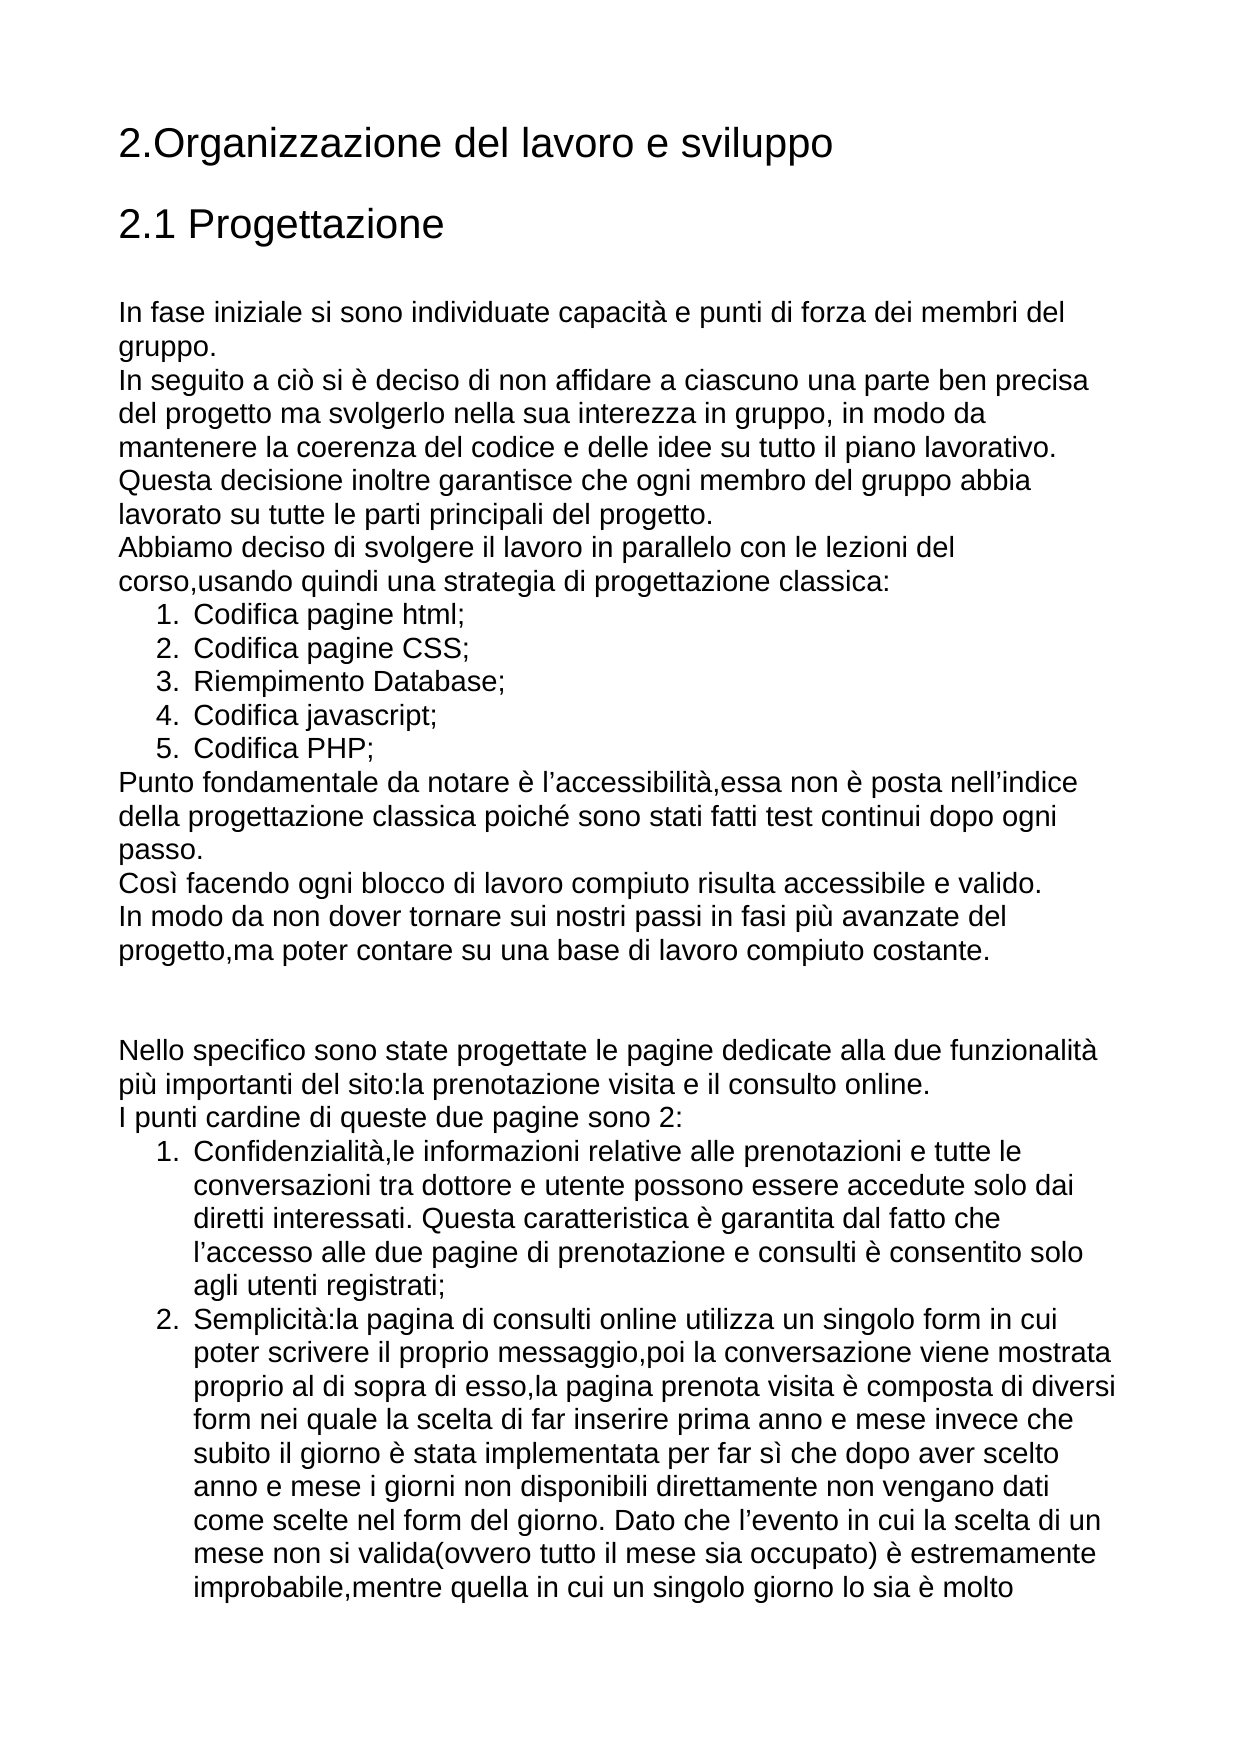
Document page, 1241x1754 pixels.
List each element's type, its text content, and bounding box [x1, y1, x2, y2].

text In seguito a ciò si è deciso di non affidare a ciascuno una parte ben precisa del progetto ma svolgerlo nella sua interezza in gruppo, in modo da mantenere la coerenza del codice e delle idee su tutto il piano lavorativo. [118, 362, 1122, 463]
list Codifica pagine CSS; [156, 631, 1122, 664]
list Codifica pagine html; [156, 597, 1122, 631]
list Codifica PHP; [156, 731, 1122, 765]
text Punto fondamentale da notare è l’accessibilità,essa non è posta nell’indice della progettazione classica poiché sono stati fatti test continui dopo ogni passo. [118, 765, 1122, 866]
text 2.Organizzazione del lavoro e sviluppo [118, 118, 1122, 166]
text Questa decisione inoltre garantisce che ogni membro del gruppo abbia lavorato su tutte le parti principali del progetto. [118, 463, 1122, 530]
text Abbiamo deciso di svolgere il lavoro in parallelo con le lezioni del corso,usando quindi una strategia di progettazione classica: [118, 530, 1122, 597]
text 2.1 Progettazione [118, 199, 1122, 247]
text In modo da non dover tornare sui nostri passi in fasi più avanzate del progetto,ma poter contare su una base di lavoro compiuto costante. [118, 899, 1122, 966]
text Così facendo ogni blocco di lavoro compiuto risulta accessibile e valido. [118, 866, 1122, 899]
list Confidenzialità,le informazioni relative alle prenotazioni e tutte le conversazioni tra dottore e utente possono essere accedute solo dai diretti interessati. Questa caratteristica è garantita dal fatto che l’accesso alle due pagine di prenotazione e consulti è consentito solo agli utenti registrati; [156, 1134, 1122, 1302]
text In fase iniziale si sono individuate capacità e punti di forza dei membri del gruppo. [118, 295, 1122, 362]
text Nello specifico sono state progettate le pagine dedicate alla due funzionalità più importanti del sito:la prenotazione visita e il consulto online. [118, 1033, 1122, 1100]
list Semplicità:la pagina di consulti online utilizza un singolo form in cui poter scrivere il proprio messaggio,poi la conversazione viene mostrata proprio al di sopra di esso,la pagina prenota visita è composta di diversi form nei quale la scelta di far inserire prima anno e mese invece che subito il giorno è stata implementata per far sì che dopo aver scelto anno e mese i giorni non disponibili direttamente non vengano dati come scelte nel form del giorno. Dato che l’evento in cui la scelta di un mese non si valida(ovvero tutto il mese sia occupato) è estremamente improbabile,mentre quella in cui un singolo giorno lo sia è molto [156, 1302, 1122, 1603]
text I punti cardine di queste due pagine sono 2: [118, 1100, 1122, 1134]
list Codifica javascript; [156, 698, 1122, 731]
list Riempimento Database; [156, 664, 1122, 698]
